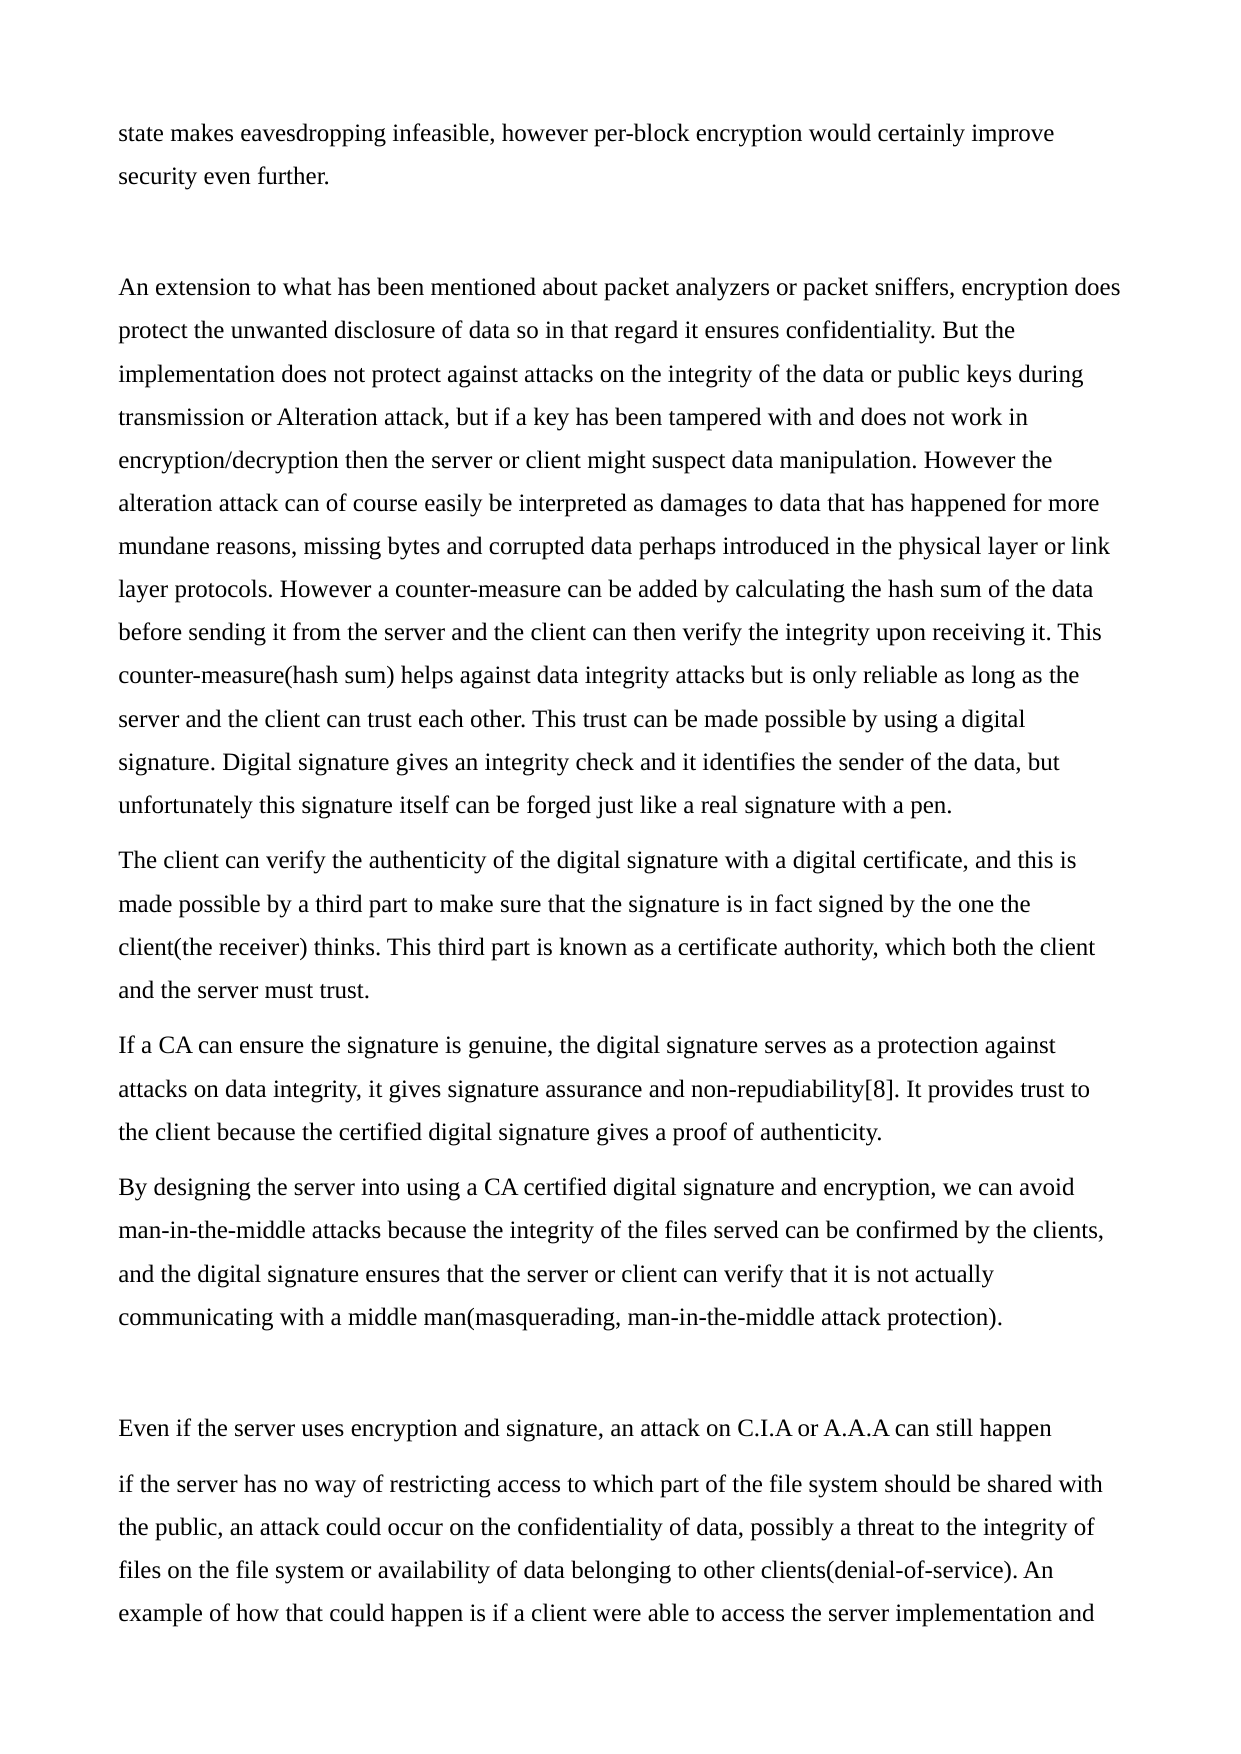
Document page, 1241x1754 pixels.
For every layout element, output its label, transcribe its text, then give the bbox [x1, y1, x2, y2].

text The client can verify the authenticity of the digital signature with a digital certificate, and this is made possible by a third part to make sure that the signature is in fact signed by the one the client(the receiver) thinks. This third part is known as a certificate authority, which both the client and the server must trust. [118, 846, 1122, 1004]
text If a CA can ensure the signature is genuine, the digital signature serves as a protection against attacks on data integrity, it gives signature assurance and non-repudiability[8]. It provides trust to the client because the certified digital signature gives a proof of authenticity. [118, 1031, 1122, 1146]
text By designing the server into using a CA certified digital signature and encryption, we can avoid man-in-the-middle attacks because the integrity of the files served can be confirmed by the clients, and the digital signature ensures that the server or client can verify that it is not actually communicating with a middle man(masquerading, man-in-the-middle attack protection). [118, 1172, 1122, 1331]
text Even if the server uses encryption and signature, an attack on C.I.A or A.A.A can still happen [118, 1413, 1122, 1442]
text state makes eavesdropping infeasible, however per-block encryption would certainly improve security even further. [118, 118, 1122, 190]
text An extension to what has been mentioned about packet analyzers or packet sniffers, encryption does protect the unwanted disclosure of data so in that regard it ensures confidentiality. But the implementation does not protect against attacks on the integrity of the data or public keys during transmission or Alteration attack, but if a key has been tampered with and does not work in encryption/decryption then the server or client might suspect data manipulation. However the alteration attack can of course easily be interpreted as damages to data that has happened for more mundane reasons, missing bytes and corrupted data perhaps introduced in the physical layer or link layer protocols. However a counter-measure can be added by calculating the hash sum of the data before sending it from the server and the client can then verify the integrity upon receiving it. This counter-measure(hash sum) helps against data integrity attacks but is only reliable as long as the server and the client can trust each other. This trust can be made possible by using a digital signature. Digital signature gives an integrity check and it identifies the sender of the data, but unfortunately this signature itself can be forged just like a real signature with a pen. [118, 272, 1122, 819]
text if the server has no way of restricting access to which part of the file system should be shared with the public, an attack could occur on the confidentiality of data, possibly a threat to the integrity of files on the file system or availability of data belonging to other clients(denial-of-service). An example of how that could happen is if a client were able to access the server implementation and [118, 1469, 1122, 1627]
